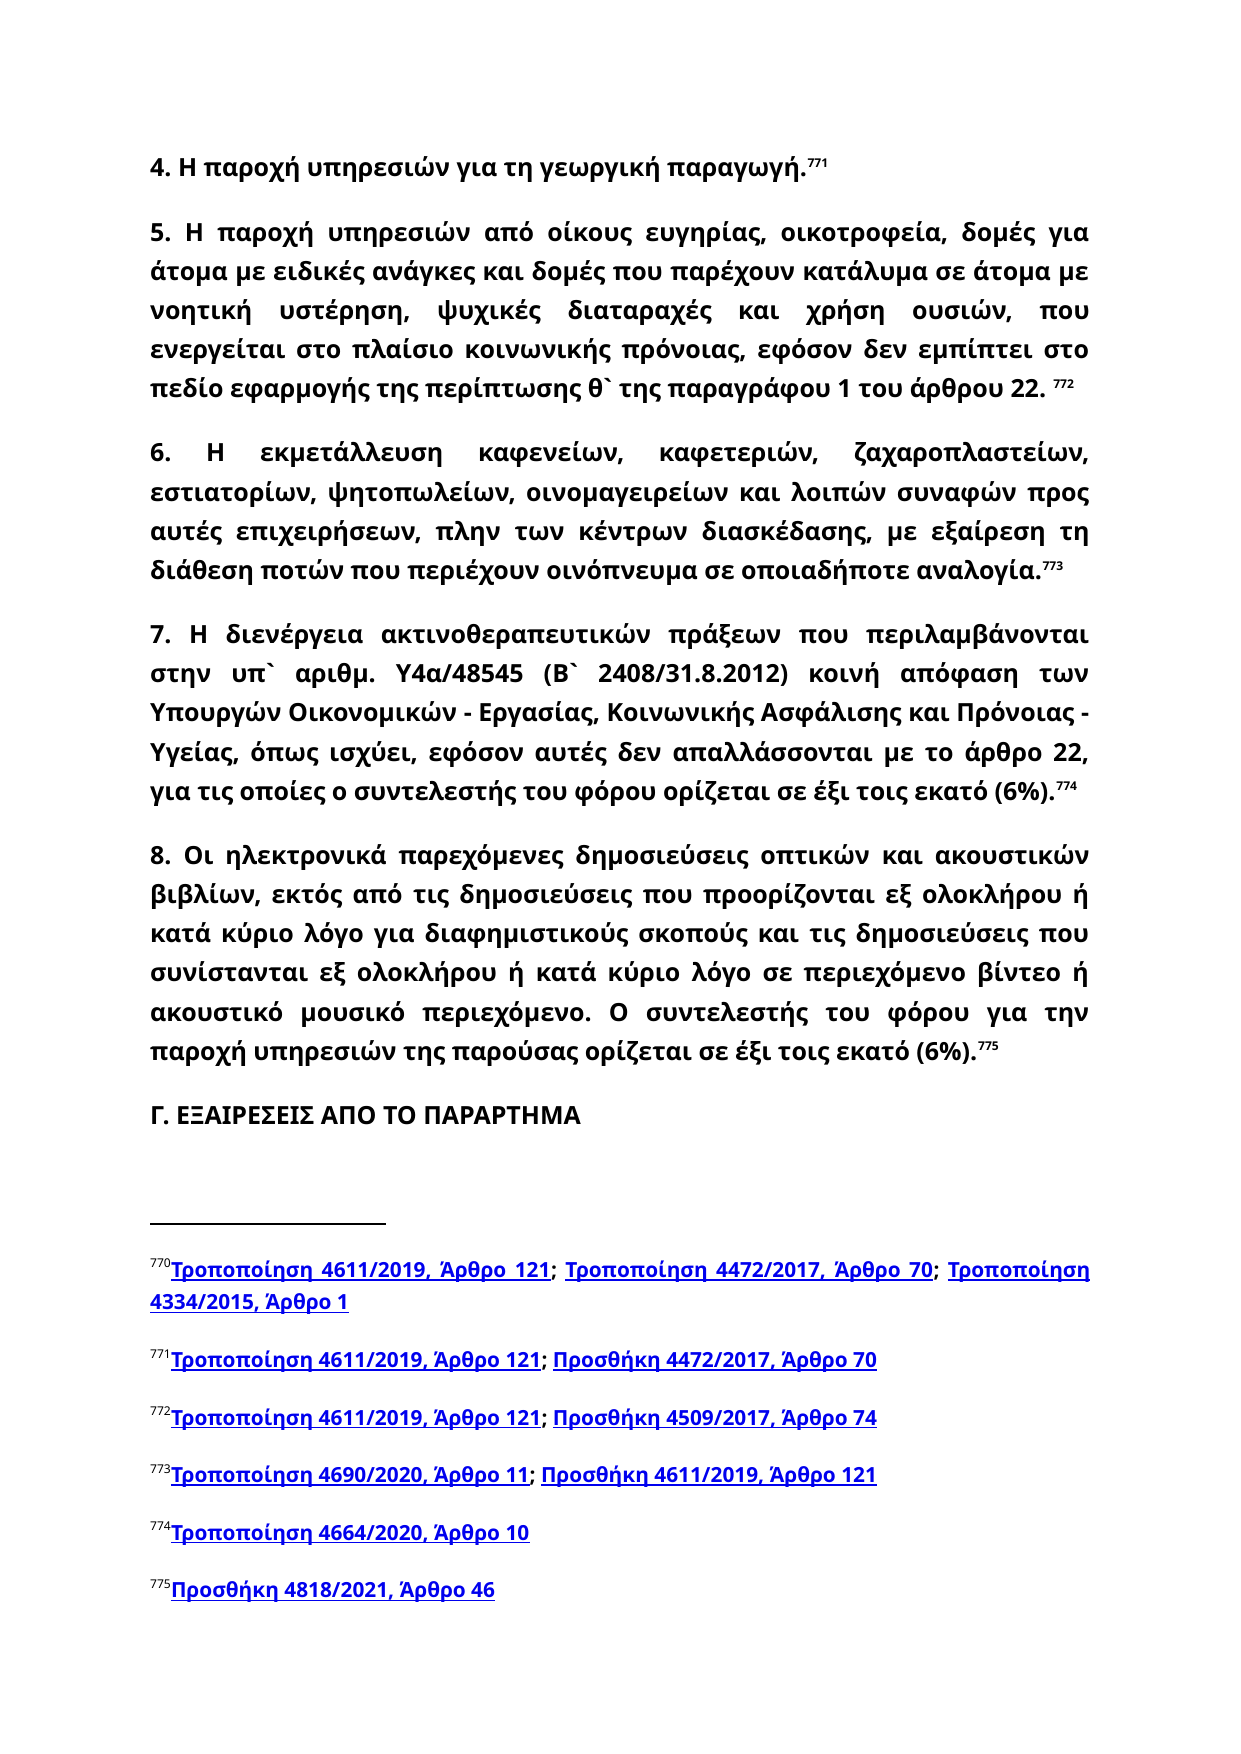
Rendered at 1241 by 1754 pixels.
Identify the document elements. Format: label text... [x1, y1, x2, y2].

text Τροποποίηση 4690/2020, Άρθρο 11; Προσθήκη 4611/2019, Άρθρο 121 [150, 1460, 1090, 1489]
text Προσθήκη 4818/2021, Άρθρο 46 [150, 1576, 1090, 1604]
text 7. Η διενέργεια ακτινοθεραπευτικών πράξεων που περιλαμβάνονται στην υπ` αριθμ. Υ4α/48545 (Β` 2408/31.8.2012) κοινή απόφαση των Υπουργών Οικονομικών - Εργασίας, Κοινωνικής Ασφάλισης και Πρόνοιας - Υγείας, όπως ισχύει, εφόσον αυτές δεν απαλλάσσονται με το άρθρο 22, για τις οποίες ο συντελεστής του φόρου ορίζεται σε έξι τοις εκατό (6%). [150, 617, 1090, 807]
text Γ. ΕΞΑΙΡΕΣΕΙΣ ΑΠΟ ΤΟ ΠΑΡΑΡΤΗΜΑ [150, 1097, 1090, 1132]
text 4. Η παροχή υπηρεσιών για τη γεωργική παραγωγή. [150, 150, 1090, 184]
text 5. Η παροχή υπηρεσιών από οίκους ευγηρίας, οικοτροφεία, δομές για άτομα με ειδικές ανάγκες και δομές που παρέχουν κατάλυμα σε άτομα με νοητική υστέρηση, ψυχικές διαταραχές και χρήση ουσιών, που ενεργείται στο πλαίσιο κοινωνικής πρόνοιας, εφόσον δεν εμπίπτει στο πεδίο εφαρμογής της περίπτωσης θ` της παραγράφου 1 του άρθρου 22. [150, 214, 1090, 405]
text 8. Οι ηλεκτρονικά παρεχόμενες δημοσιεύσεις οπτικών και ακουστικών βιβλίων, εκτός από τις δημοσιεύσεις που προορίζονται εξ ολοκλήρου ή κατά κύριο λόγο για διαφημιστικούς σκοπούς και τις δημοσιεύσεις που συνίστανται εξ ολοκλήρου ή κατά κύριο λόγο σε περιεχόμενο βίντεο ή ακουστικό μουσικό περιεχόμενο. Ο συντελεστής του φόρου για την παροχή υπηρεσιών της παρούσας ορίζεται σε έξι τοις εκατό (6%). [150, 837, 1090, 1067]
text Τροποποίηση 4611/2019, Άρθρο 121; Προσθήκη 4509/2017, Άρθρο 74 [150, 1403, 1090, 1431]
text Τροποποίηση 4664/2020, Άρθρο 10 [150, 1518, 1090, 1546]
text Τροποποίηση 4611/2019, Άρθρο 121; Τροποποίηση 4472/2017, Άρθρο 70; Τροποποίηση 4334/2015, Άρθρο 1 [150, 1255, 1090, 1316]
text 6. Η εκμετάλλευση καφενείων, καφετεριών, ζαχαροπλαστείων, εστιατορίων, ψητοπωλείων, οινομαγειρείων και λοιπών συναφών προς αυτές επιχειρήσεων, πλην των κέντρων διασκέδασης, με εξαίρεση τη διάθεση ποτών που περιέχουν οινόπνευμα σε οποιαδήποτε αναλογία. [150, 435, 1090, 587]
text Τροποποίηση 4611/2019, Άρθρο 121; Προσθήκη 4472/2017, Άρθρο 70 [150, 1345, 1090, 1373]
